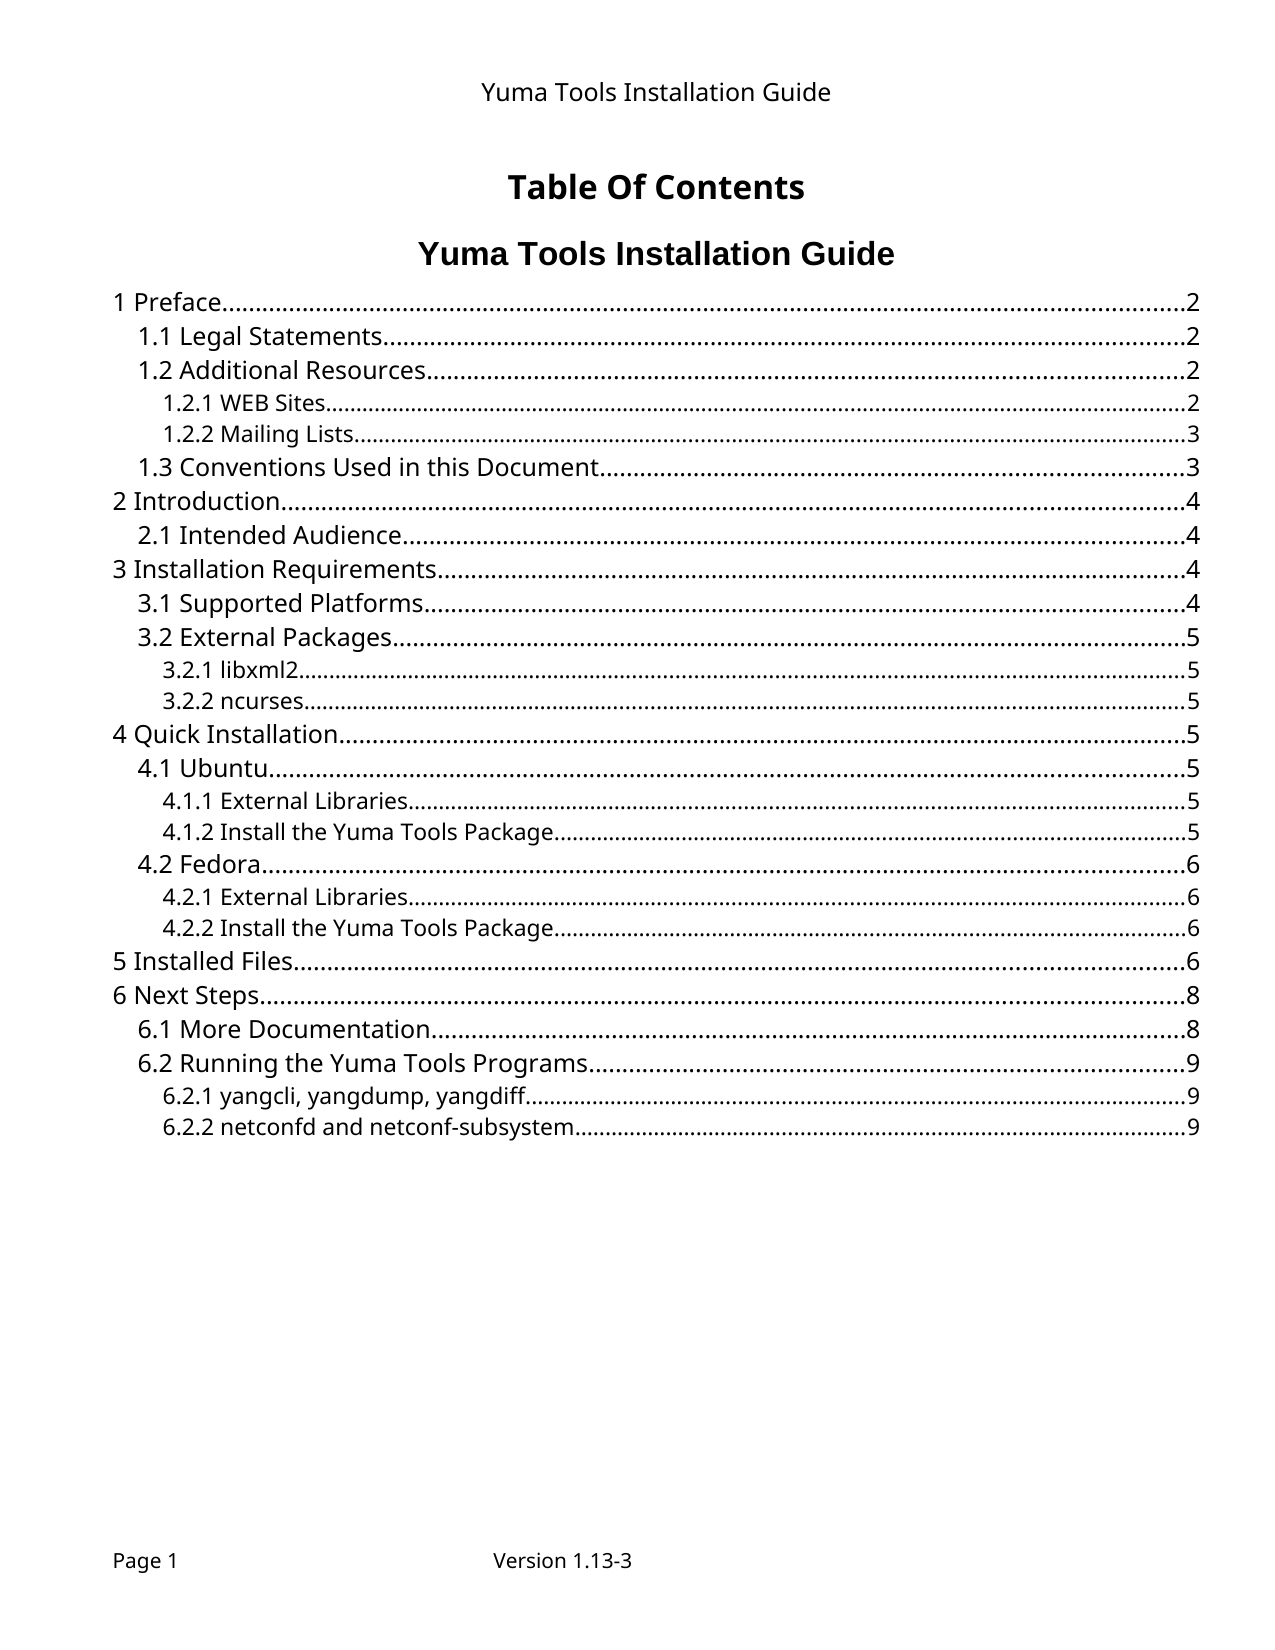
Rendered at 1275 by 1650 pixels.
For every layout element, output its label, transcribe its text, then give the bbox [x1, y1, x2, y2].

text 3 Installation Requirements 4 [112, 552, 1200, 586]
text 1.2.2 Mailing Lists 3 [162, 418, 1200, 449]
text 4.1 Ubuntu 5 [137, 751, 1200, 784]
text 3.2 External Packages 5 [137, 620, 1200, 654]
text 6.2.1 yangcli, yangdump, yangdiff 9 [162, 1080, 1200, 1111]
text 2 Introduction 4 [112, 484, 1200, 518]
text 2.1 Intended Audience 4 [137, 518, 1200, 552]
text 6.1 More Documentation 8 [137, 1012, 1200, 1046]
text 4 Quick Installation 5 [112, 716, 1200, 751]
text 3.2.2 ncurses 5 [162, 685, 1200, 716]
subtitle Yuma Tools Installation Guide [112, 234, 1200, 272]
text 6 Next Steps 8 [112, 978, 1200, 1012]
text 4.2 Fedora 6 [137, 847, 1200, 881]
text 5 Installed Files 6 [112, 944, 1200, 978]
text 1.2 Additional Resources 2 [137, 353, 1200, 387]
title Table Of Contents [112, 163, 1200, 209]
text 1.2.1 WEB Sites 2 [162, 387, 1200, 418]
text 6.2 Running the Yuma Tools Programs 9 [137, 1046, 1200, 1080]
text 4.2.2 Install the Yuma Tools Package 6 [162, 912, 1200, 944]
text 4.2.1 External Libraries 6 [162, 881, 1200, 912]
text 6.2.2 netconfd and netconf-subsystem 9 [162, 1111, 1200, 1142]
text 3.1 Supported Platforms 4 [137, 586, 1200, 620]
text 1.1 Legal Statements 2 [137, 319, 1200, 353]
text 1 Preface 2 [112, 285, 1200, 319]
text 3.2.1 libxml2 5 [162, 654, 1200, 685]
text 1.3 Conventions Used in this Document 3 [137, 449, 1200, 484]
text 4.1.2 Install the Yuma Tools Package 5 [162, 816, 1200, 847]
text 4.1.1 External Libraries 5 [162, 784, 1200, 816]
